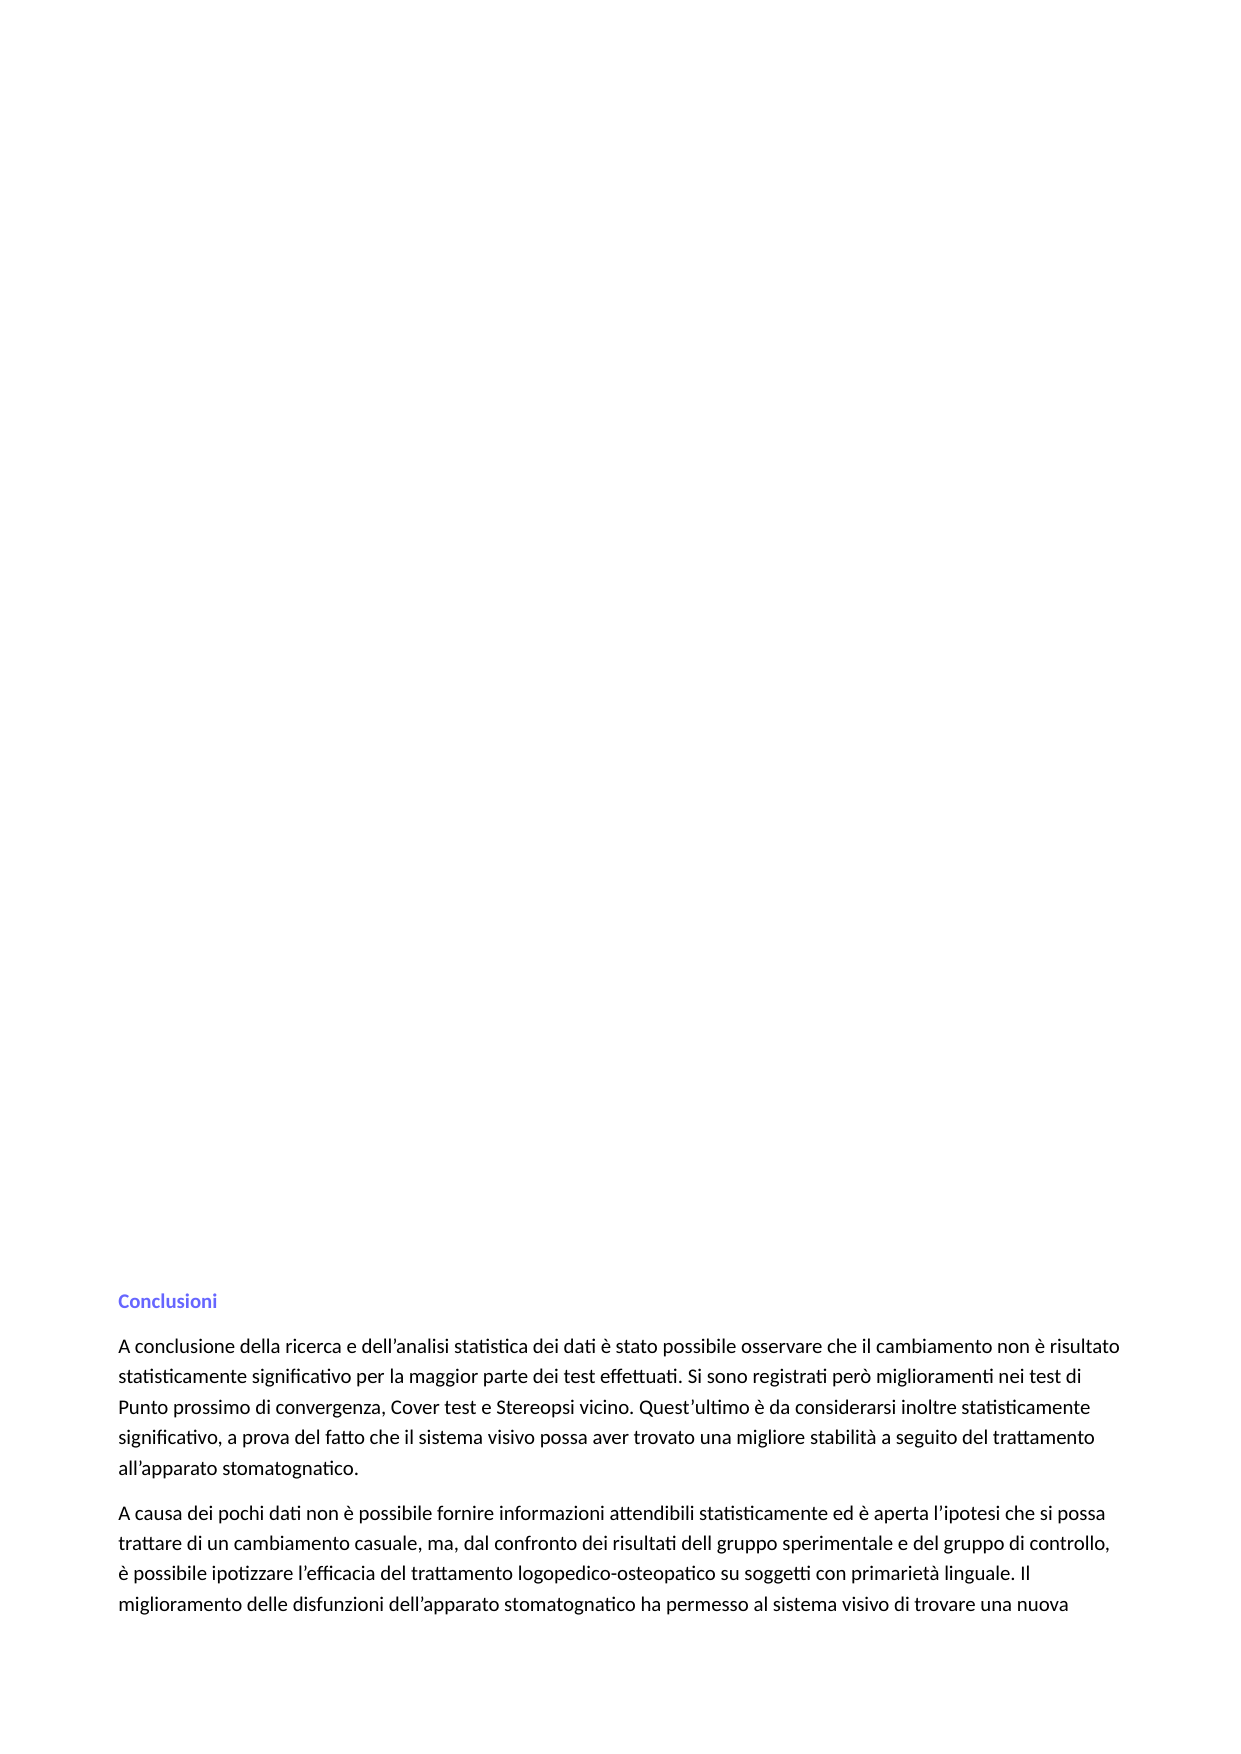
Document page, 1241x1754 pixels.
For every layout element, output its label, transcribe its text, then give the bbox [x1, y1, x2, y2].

text A conclusione della ricerca e dell’analisi statistica dei dati è stato possibile osservare che il cambiamento non è risultato statisticamente significativo per la maggior parte dei test effettuati. Si sono registrati però miglioramenti nei test di Punto prossimo di convergenza, Cover test e Stereopsi vicino. Quest’ultimo è da considerarsi inoltre statisticamente significativo, a prova del fatto che il sistema visivo possa aver trovato una migliore stabilità a seguito del trattamento all’apparato stomatognatico. [118, 1333, 1122, 1480]
text Conclusioni [118, 1288, 1122, 1313]
text A causa dei pochi dati non è possibile fornire informazioni attendibili statisticamente ed è aperta l’ipotesi che si possa trattare di un cambiamento casuale, ma, dal confronto dei risultati dell gruppo sperimentale e del gruppo di controllo, è possibile ipotizzare l’efficacia del trattamento logopedico-osteopatico su soggetti con primarietà linguale. Il miglioramento delle disfunzioni dell’apparato stomatognatico ha permesso al sistema visivo di trovare una nuova [118, 1500, 1122, 1616]
